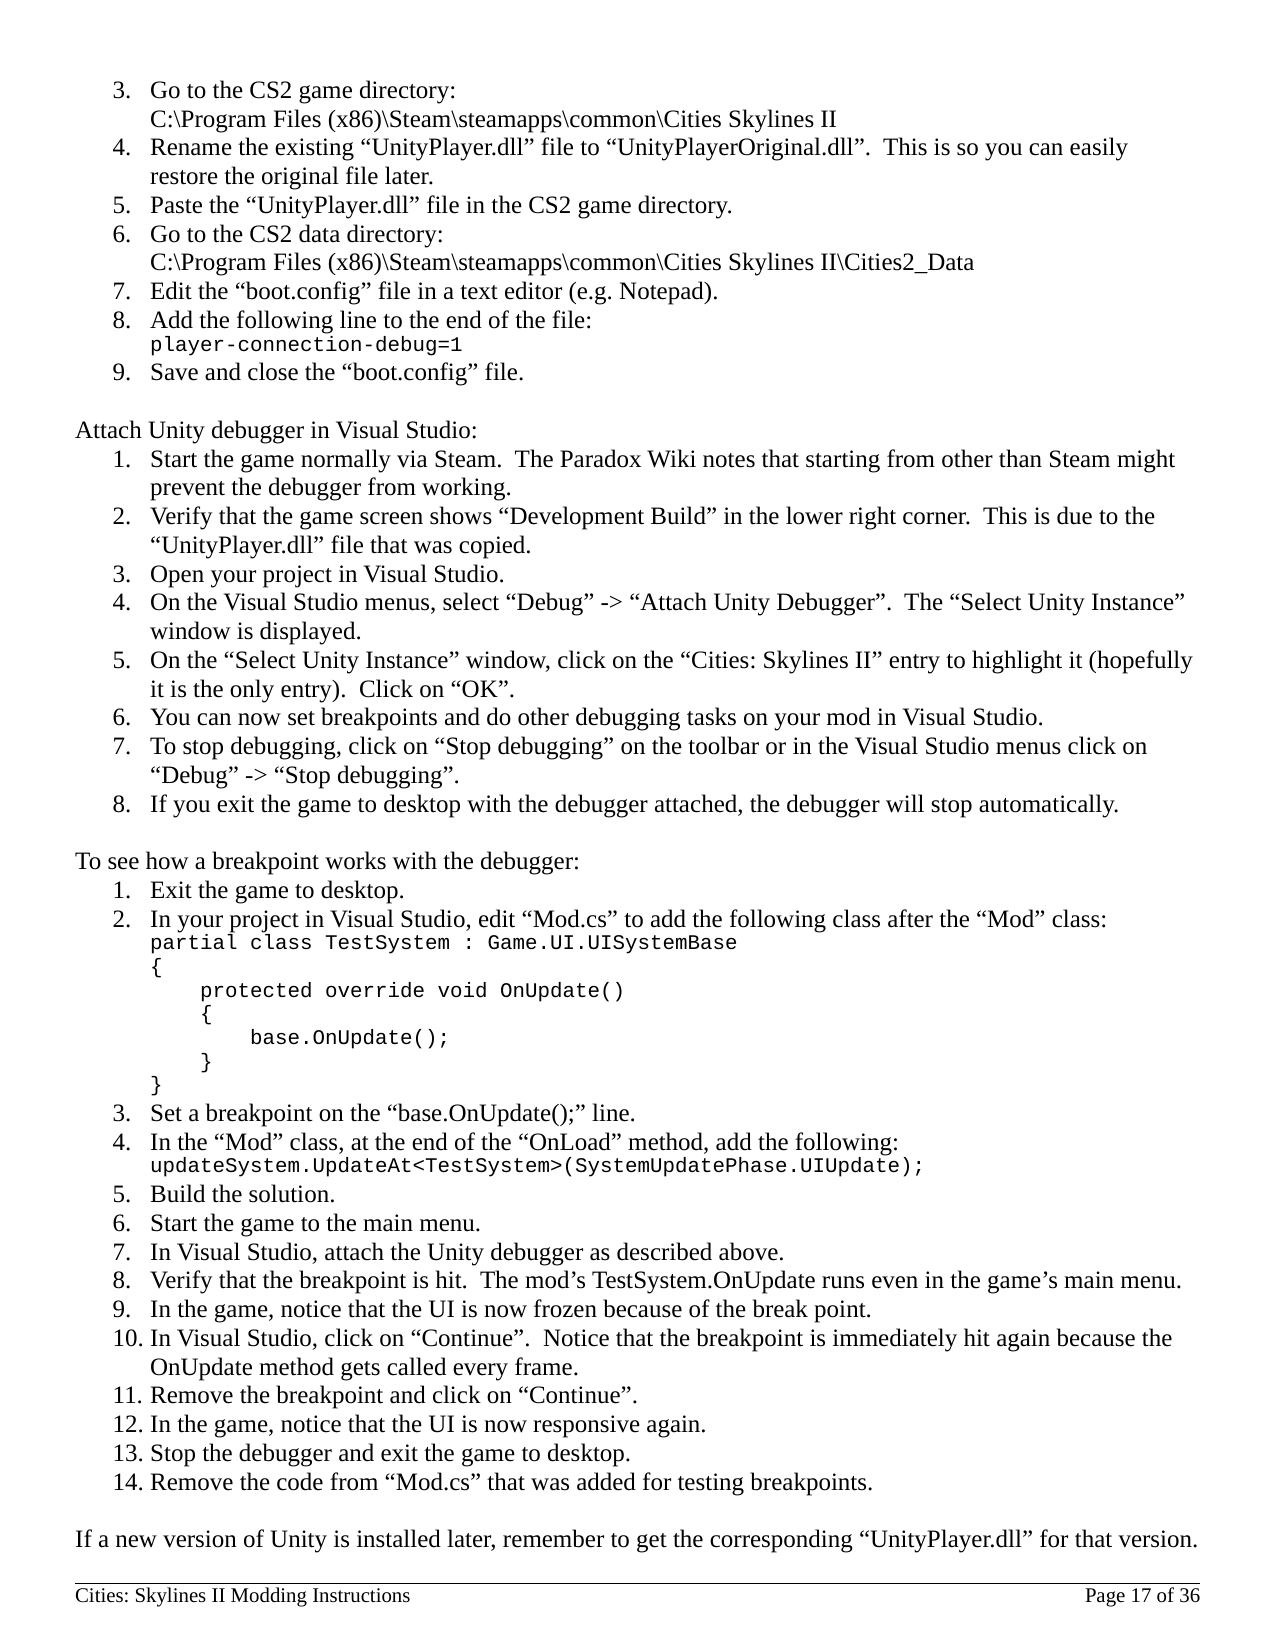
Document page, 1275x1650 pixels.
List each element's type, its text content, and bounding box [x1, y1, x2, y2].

list In the game, notice that the UI is now frozen because of the break point. [112, 1294, 1200, 1323]
list In the “Mod” class, at the end of the “OnLoad” method, add the following: updateSystem.UpdateAt<TestSystem>(SystemUpdatePhase.UIUpdate); [112, 1127, 1200, 1179]
list In your project in Visual Studio, edit “Mod.cs” to add the following class after the “Mod” class: partial class TestSystem : Game.UI.UISystemBase { protected override void OnUpdate() { base.OnUpdate(); } } [112, 904, 1200, 1098]
list Exit the game to desktop. [112, 875, 1200, 904]
list Remove the breakpoint and click on “Continue”. [112, 1380, 1200, 1409]
list Build the solution. [112, 1179, 1200, 1208]
list Go to the CS2 data directory: C:\Program Files (x86)\Steam\steamapps\common\Cities Skylines II\Cities2_Data [112, 219, 1200, 276]
list Set a breakpoint on the “base.OnUpdate();” line. [112, 1098, 1200, 1127]
list Edit the “boot.config” file in a text editor (e.g. Notepad). [112, 276, 1200, 305]
list Stop the debugger and exit the game to desktop. [112, 1438, 1200, 1467]
text Attach Unity debugger in Visual Studio: [75, 415, 1200, 444]
list In Visual Studio, attach the Unity debugger as described above. [112, 1237, 1200, 1265]
list Paste the “UnityPlayer.dll” file in the CS2 game directory. [112, 190, 1200, 219]
list In the game, notice that the UI is now responsive again. [112, 1409, 1200, 1438]
list In Visual Studio, click on “Continue”. Notice that the breakpoint is immediately hit again because the OnUpdate method gets called every frame. [112, 1323, 1200, 1380]
list Rename the existing “UnityPlayer.dll” file to “UnityPlayerOriginal.dll”. This is so you can easily restore the original file later. [112, 132, 1200, 190]
list On the “Select Unity Instance” window, click on the “Cities: Skylines II” entry to highlight it (hopefully it is the only entry). Click on “OK”. [112, 645, 1200, 702]
list To stop debugging, click on “Stop debugging” on the toolbar or in the Visual Studio menus click on “Debug” -> “Stop debugging”. [112, 731, 1200, 789]
list Start the game to the main menu. [112, 1208, 1200, 1237]
list If you exit the game to desktop with the debugger attached, the debugger will stop automatically. [112, 789, 1200, 817]
list Add the following line to the end of the file: player-connection-debug=1 [112, 305, 1200, 357]
list Verify that the breakpoint is hit. The mod’s TestSystem.OnUpdate runs even in the game’s main menu. [112, 1265, 1200, 1294]
list You can now set breakpoints and do other debugging tasks on your mod in Visual Studio. [112, 702, 1200, 731]
list Save and close the “boot.config” file. [112, 357, 1200, 386]
list Start the game normally via Steam. The Paradox Wiki notes that starting from other than Steam might prevent the debugger from working. [112, 444, 1200, 501]
list Remove the code from “Mod.cs” that was added for testing breakpoints. [112, 1467, 1200, 1495]
list Open your project in Visual Studio. [112, 559, 1200, 587]
list On the Visual Studio menus, select “Debug” -> “Attach Unity Debugger”. The “Select Unity Instance” window is displayed. [112, 587, 1200, 645]
text If a new version of Unity is installed later, remember to get the corresponding “UnityPlayer.dll” for that version. [75, 1524, 1200, 1553]
list Go to the CS2 game directory: C:\Program Files (x86)\Steam\steamapps\common\Cities Skylines II [112, 75, 1200, 132]
text To see how a breakpoint works with the debugger: [75, 846, 1200, 875]
list Verify that the game screen shows “Development Build” in the lower right corner. This is due to the “UnityPlayer.dll” file that was copied. [112, 501, 1200, 559]
